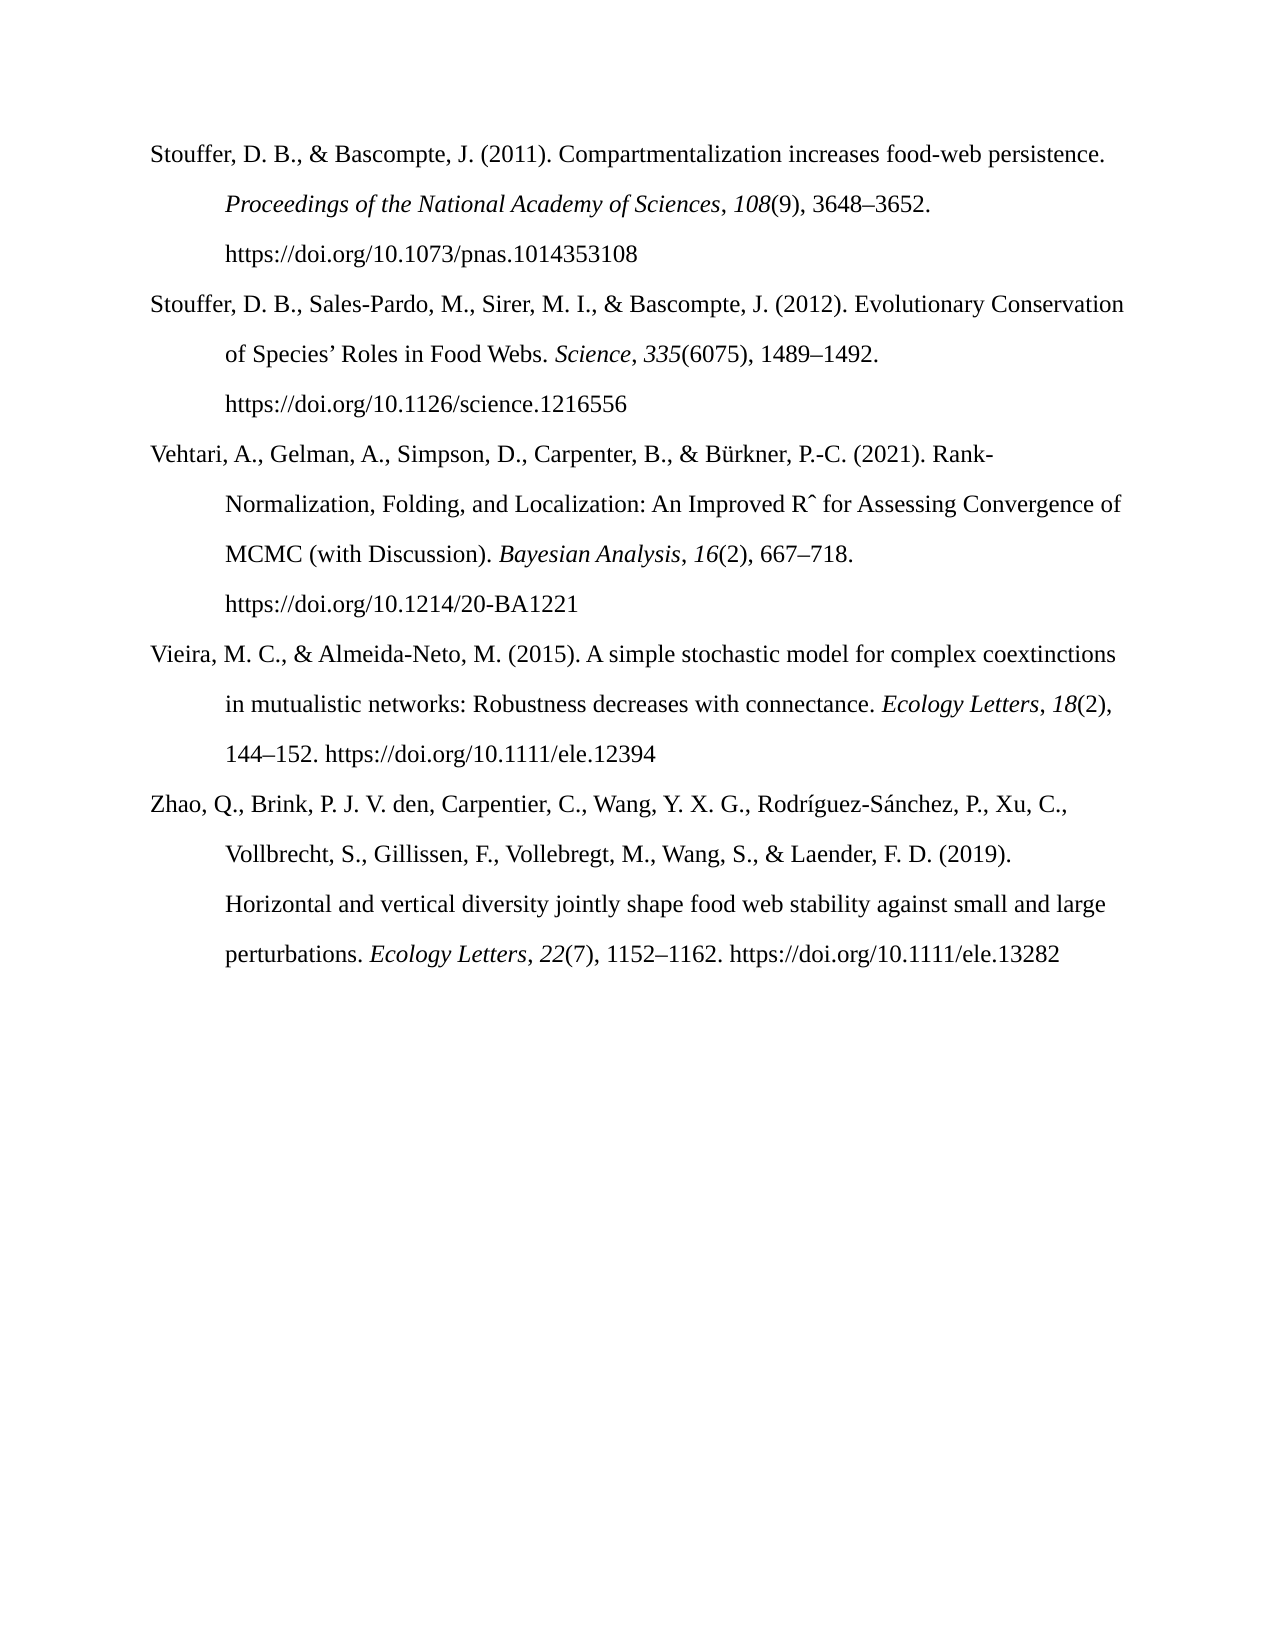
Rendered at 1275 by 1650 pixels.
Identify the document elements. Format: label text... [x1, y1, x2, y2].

text Zhao, Q., Brink, P. J. V. den, Carpentier, C., Wang, Y. X. G., Rodríguez‐Sánchez, P., Xu, C., Vollbrecht, S., Gillissen, F., Vollebregt, M., Wang, S., & Laender, F. D. (2019). Horizontal and vertical diversity jointly shape food web stability against small and large perturbations. Ecology Letters, 22(7), 1152–1162. https://doi.org/10.1111/ele.13282 [150, 768, 1125, 968]
text Stouffer, D. B., & Bascompte, J. (2011). Compartmentalization increases food-web persistence. Proceedings of the National Academy of Sciences, 108(9), 3648–3652. https://doi.org/10.1073/pnas.1014353108 [150, 118, 1125, 268]
text Vieira, M. C., & Almeida-Neto, M. (2015). A simple stochastic model for complex coextinctions in mutualistic networks: Robustness decreases with connectance. Ecology Letters, 18(2), 144–152. https://doi.org/10.1111/ele.12394 [150, 618, 1125, 768]
text Vehtari, A., Gelman, A., Simpson, D., Carpenter, B., & Bürkner, P.-C. (2021). Rank-Normalization, Folding, and Localization: An Improved Rˆ for Assessing Convergence of MCMC (with Discussion). Bayesian Analysis, 16(2), 667–718. https://doi.org/10.1214/20-BA1221 [150, 418, 1125, 618]
text Stouffer, D. B., Sales-Pardo, M., Sirer, M. I., & Bascompte, J. (2012). Evolutionary Conservation of Species’ Roles in Food Webs. Science, 335(6075), 1489–1492. https://doi.org/10.1126/science.1216556 [150, 268, 1125, 418]
